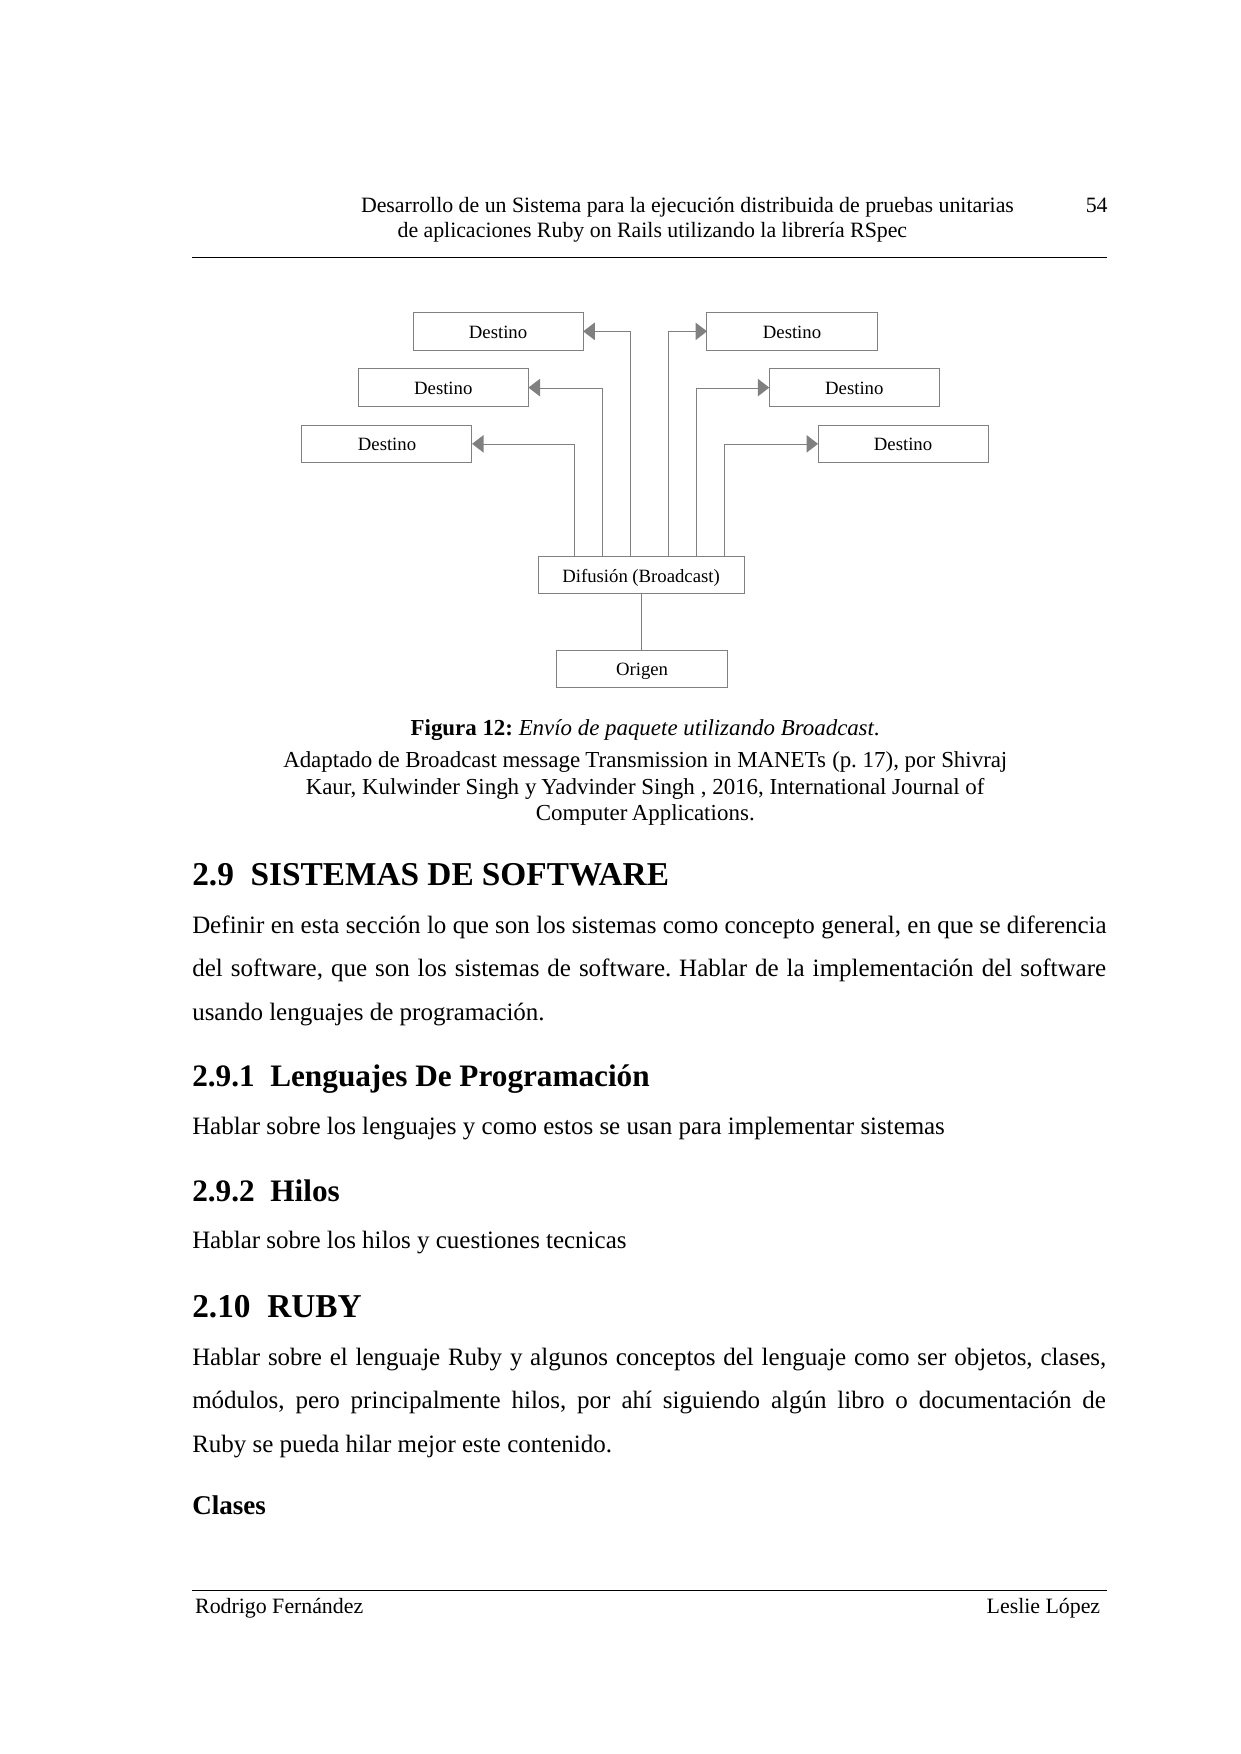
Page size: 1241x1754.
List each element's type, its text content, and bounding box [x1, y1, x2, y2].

text Adaptado de Broadcast message Transmission in MANETs (p. 17), por Shivraj Kaur, Kulwinder Singh y Yadvinder Singh , 2016, International Journal of Computer Applications. [257, 746, 1033, 826]
subtitle Sistemas de Software [192, 854, 1107, 893]
text Clases [192, 1489, 1107, 1521]
text Figura 12: Envío de paquete utilizando Broadcast. [257, 714, 1033, 741]
text Hablar sobre los lenguajes y como estos se usan para implementar sistemas [192, 1111, 1107, 1140]
list Hablar sobre el lenguaje Ruby y algunos conceptos del lenguaje como ser objetos, clases, módulos, pero principalmente hilos, por ahí siguiendo algún libro o documentación de Ruby se pueda hilar mejor este contenido. [192, 1342, 1107, 1457]
subtitle Hilos [192, 1172, 1107, 1208]
subtitle Lenguajes de Programación [192, 1057, 1107, 1093]
list Definir en esta sección lo que son los sistemas como concepto general, en que se diferencia del software, que son los sistemas de software. Hablar de la implementación del software usando lenguajes de programación. [192, 910, 1107, 1025]
subtitle Ruby [192, 1286, 1107, 1325]
text Hablar sobre los hilos y cuestiones tecnicas [192, 1226, 1107, 1254]
